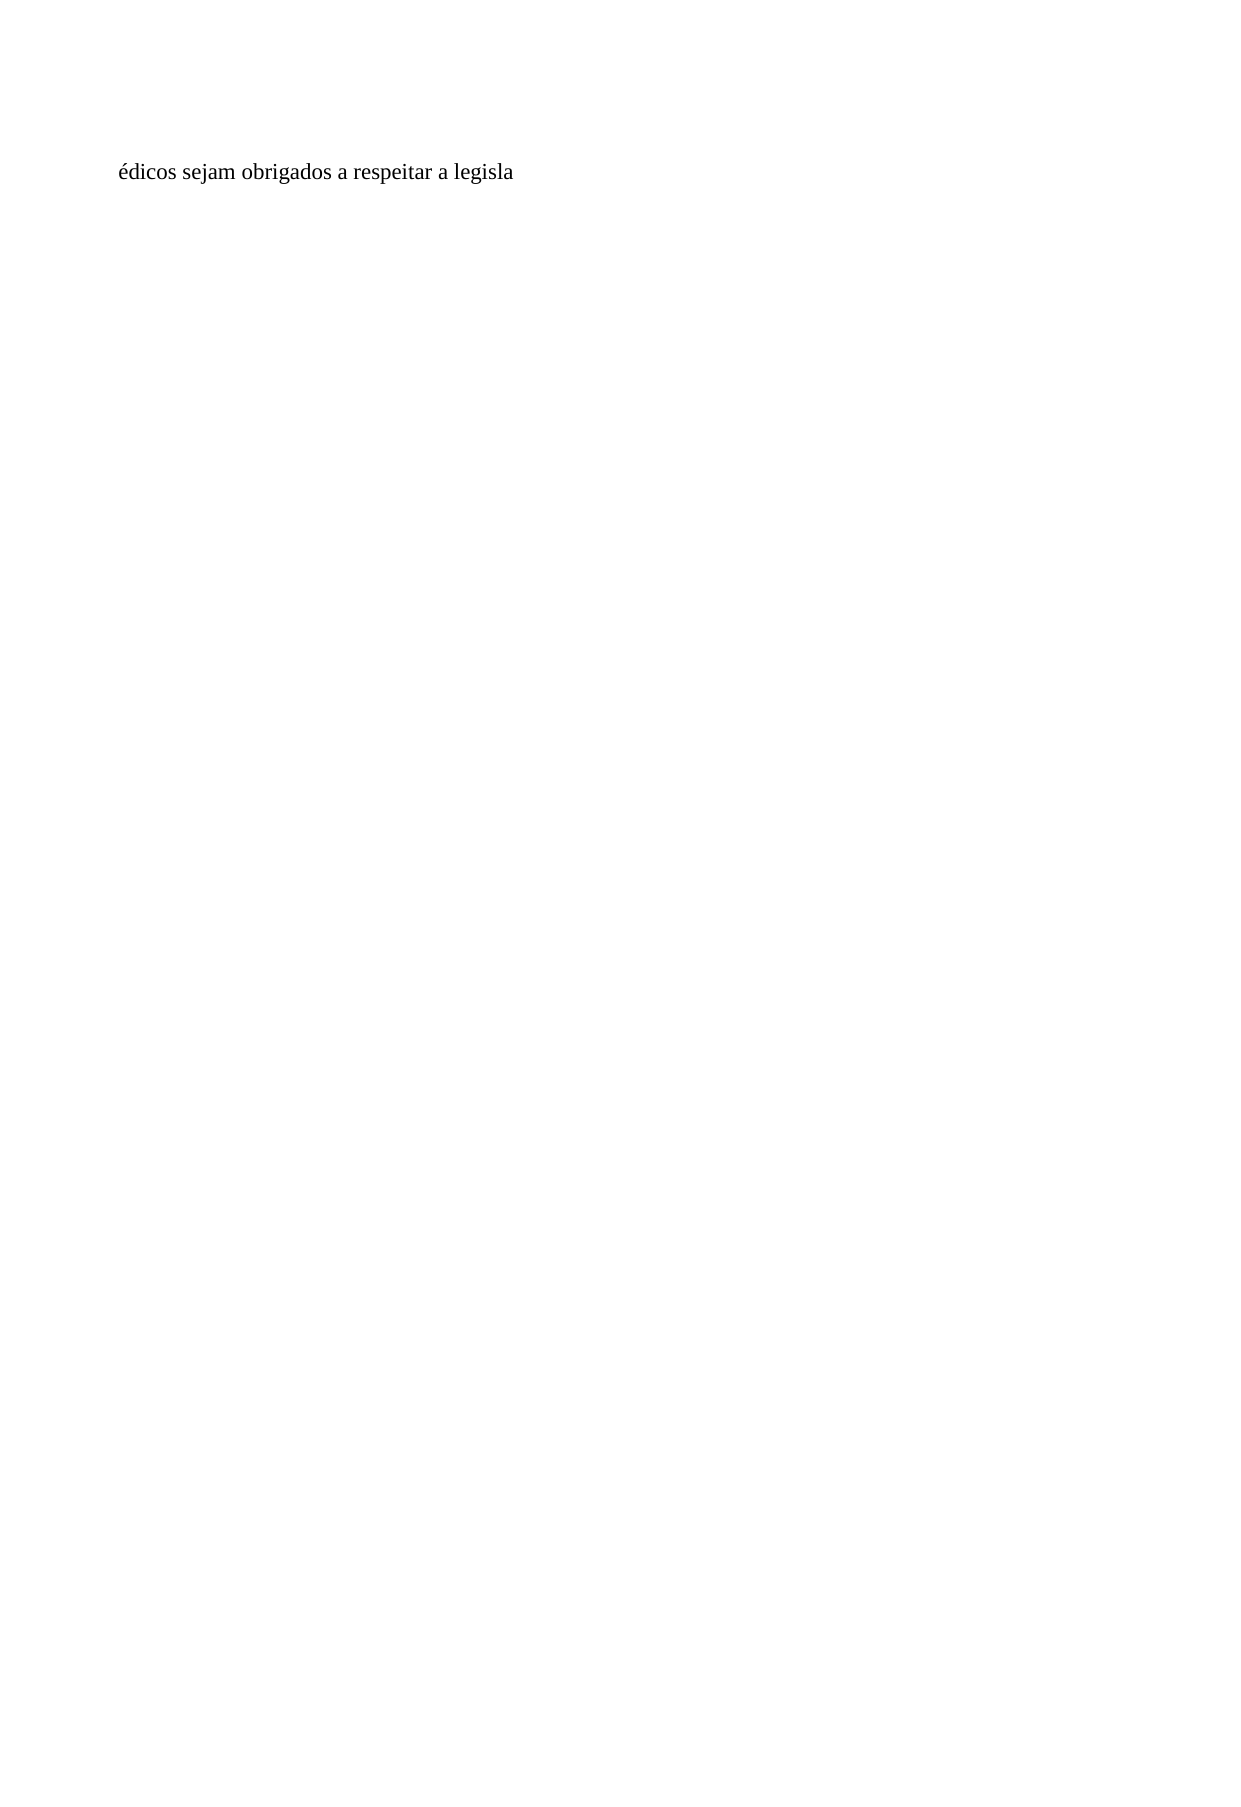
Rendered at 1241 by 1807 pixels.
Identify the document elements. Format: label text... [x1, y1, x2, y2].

text édicos sejam obrigados a respeitar a legisla [118, 158, 1164, 184]
